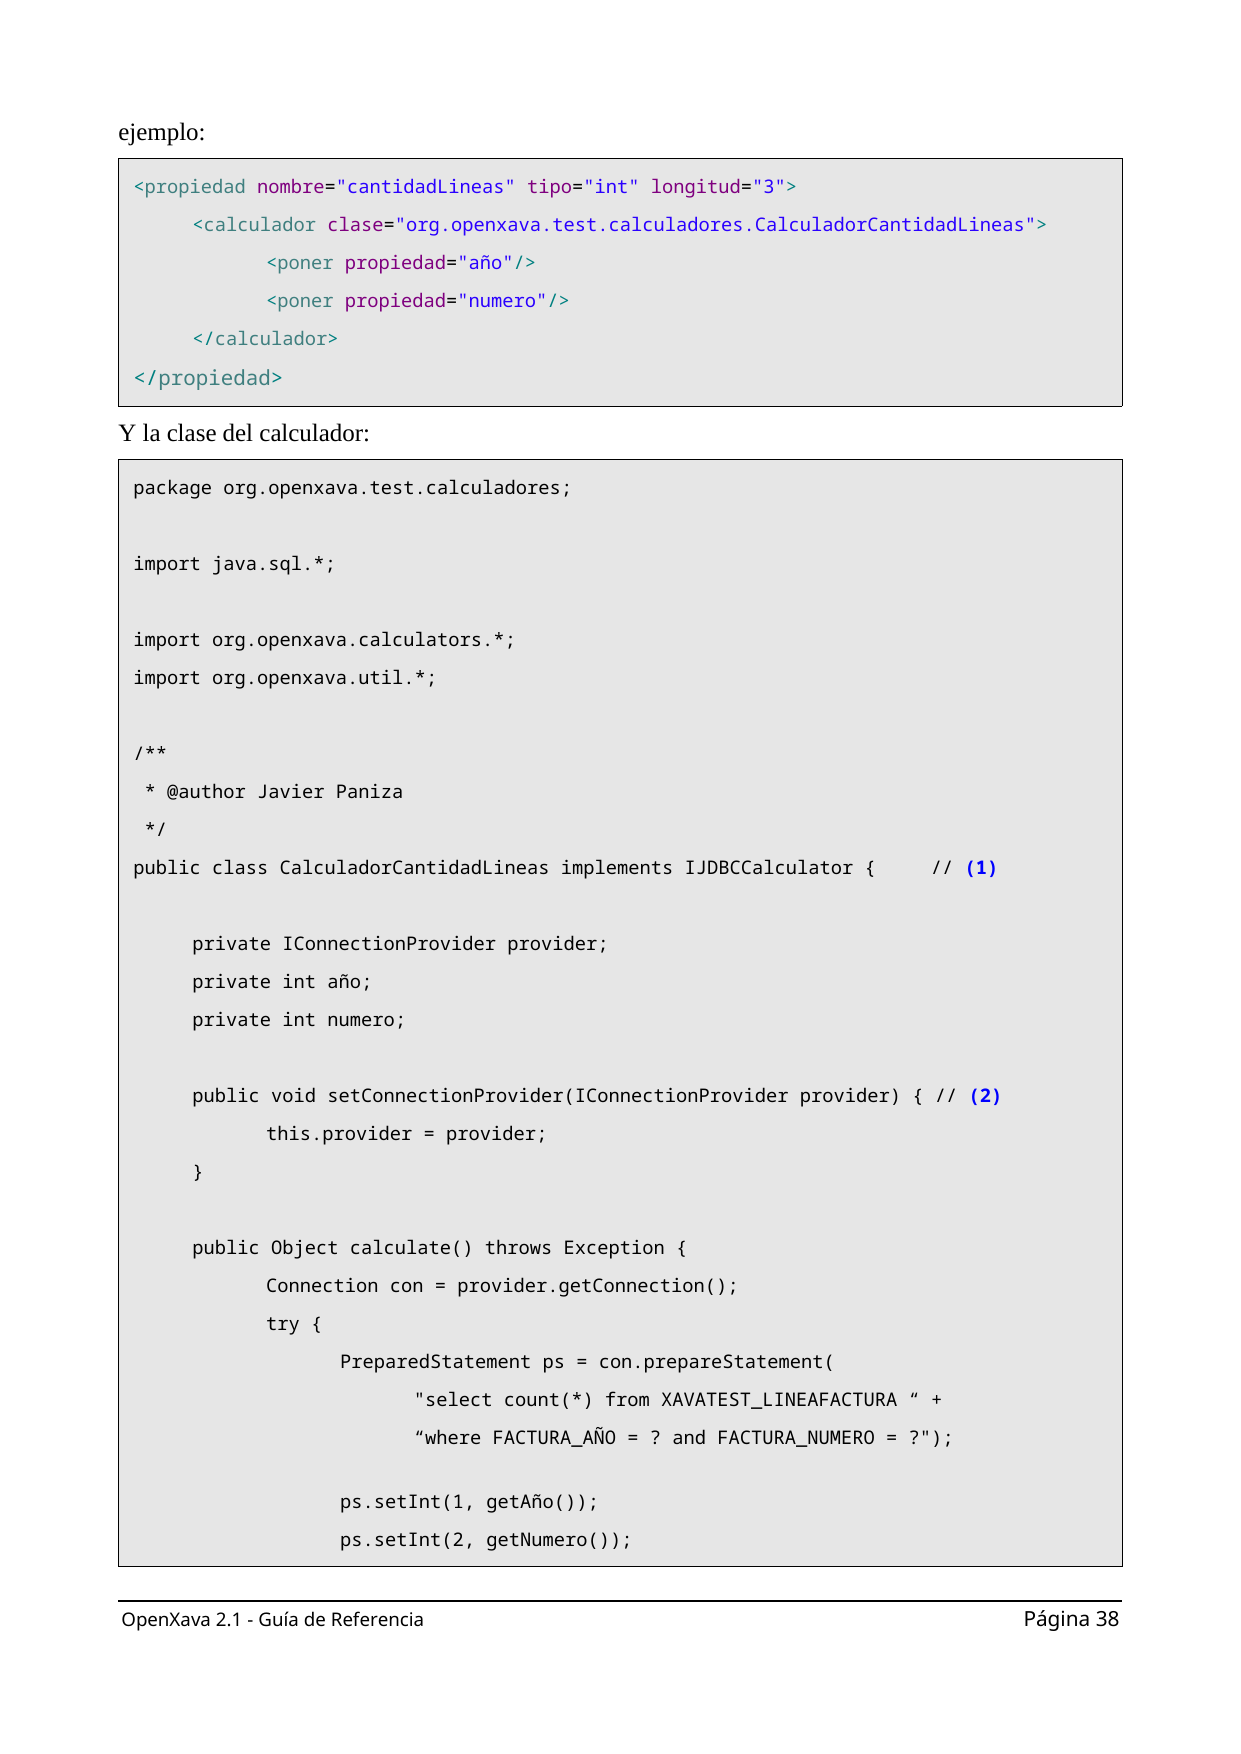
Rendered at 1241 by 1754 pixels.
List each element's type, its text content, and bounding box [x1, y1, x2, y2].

text import org.openxava.util.*; [119, 649, 1122, 687]
text this.provider = provider; [119, 1106, 1122, 1143]
text */ [119, 801, 1122, 839]
text <poner propiedad="numero"/> [119, 272, 1122, 310]
text public void setConnectionProvider(IConnectionProvider provider) { // (2) [119, 1067, 1122, 1106]
text /** [119, 725, 1122, 763]
text </calculador> [119, 310, 1122, 348]
text } [119, 1143, 1122, 1182]
text private int numero; [119, 991, 1122, 1029]
text Connection con = provider.getConnection(); [119, 1258, 1122, 1296]
text import java.sql.*; [119, 535, 1122, 573]
text "select count(*) from XAVATEST_LINEAFACTURA “ + [119, 1372, 1122, 1410]
text import org.openxava.calculators.*; [119, 611, 1122, 649]
text Y la clase del calculador: [118, 419, 1122, 447]
text <calculador clase="org.openxava.test.calculadores.CalculadorCantidadLineas"> [119, 196, 1122, 234]
text ps.setInt(2, getNumero()); [119, 1511, 1122, 1566]
text try { [119, 1296, 1122, 1334]
text public class CalculadorCantidadLineas implements IJDBCCalculator { // (1) [119, 839, 1122, 877]
text ejemplo: [118, 118, 1122, 146]
text </propiedad> [119, 348, 1122, 406]
text <poner propiedad="año"/> [119, 234, 1122, 272]
text private int año; [119, 953, 1122, 991]
text PreparedStatement ps = con.prepareStatement( [119, 1334, 1122, 1372]
text package org.openxava.test.calculadores; [119, 460, 1122, 497]
text private IConnectionProvider provider; [119, 915, 1122, 953]
text <propiedad nombre="cantidadLineas" tipo="int" longitud="3"> [119, 159, 1122, 196]
text “where FACTURA_AÑO = ? and FACTURA_NUMERO = ?"); [119, 1410, 1122, 1473]
text ps.setInt(1, getAño()); [119, 1473, 1122, 1511]
text public Object calculate() throws Exception { [119, 1219, 1122, 1258]
text * @author Javier Paniza [119, 763, 1122, 801]
